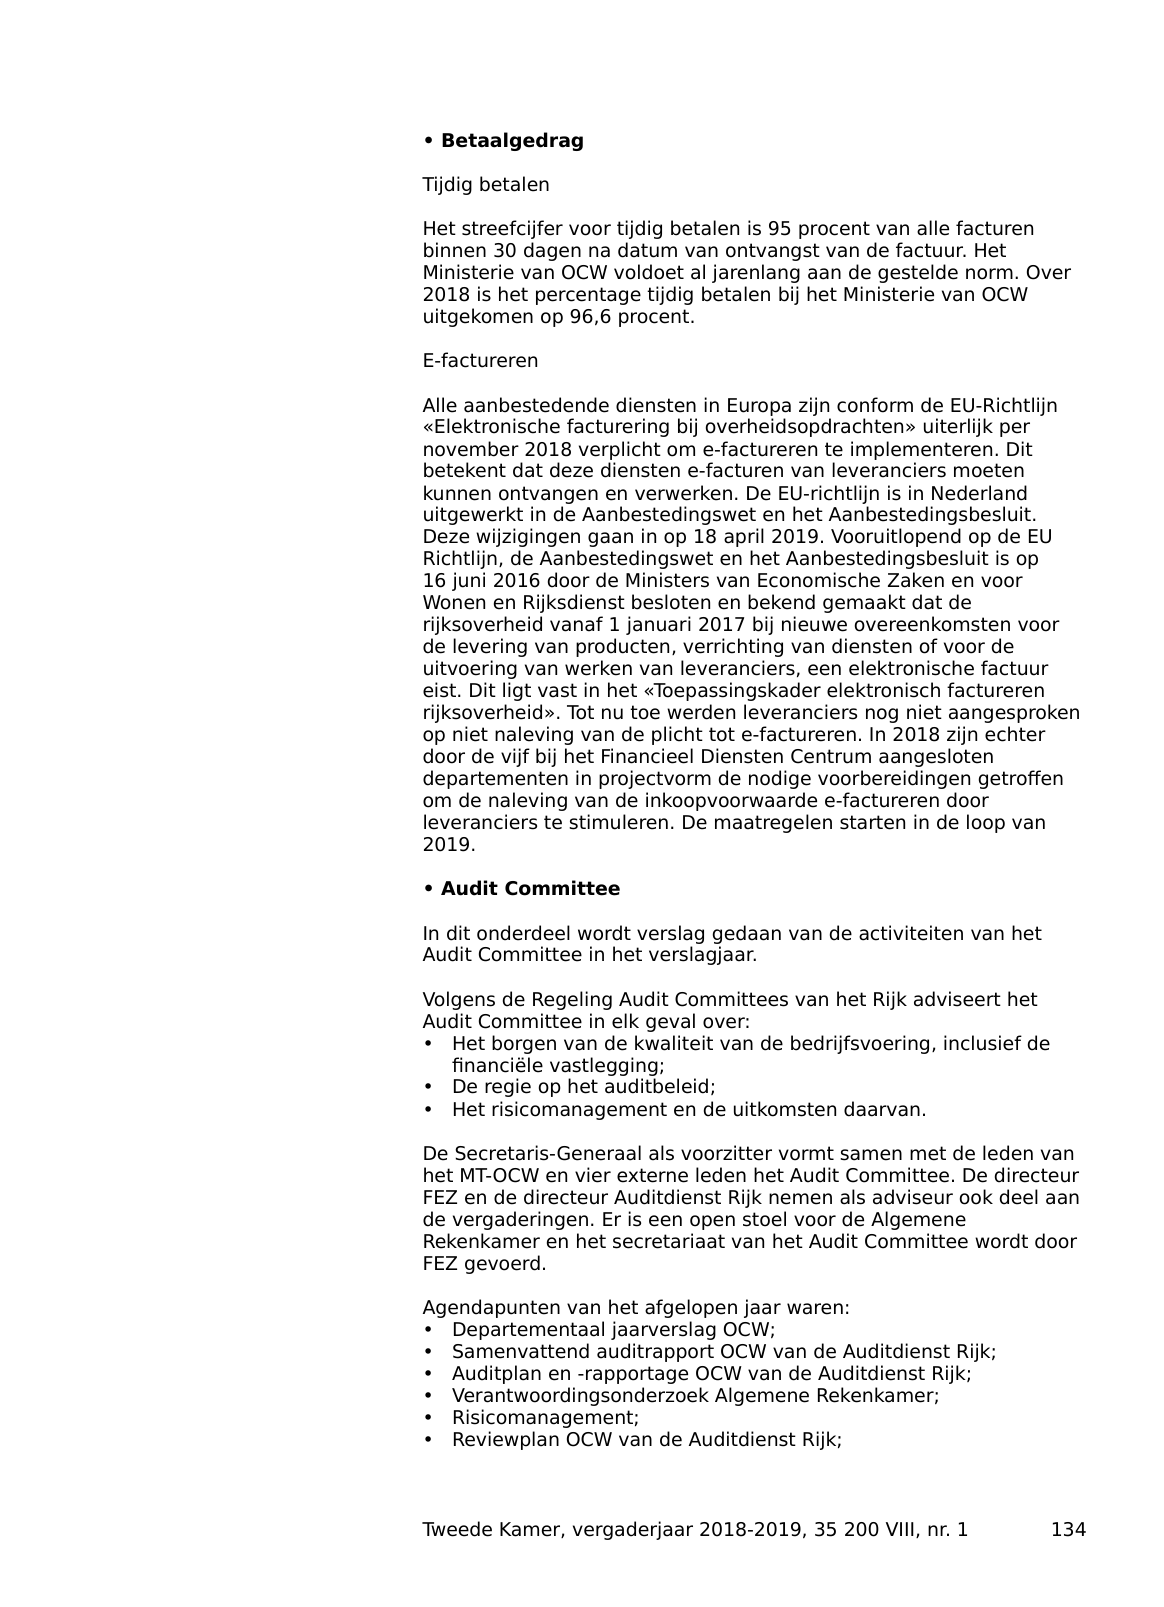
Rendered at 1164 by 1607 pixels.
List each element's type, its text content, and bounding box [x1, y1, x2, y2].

text De Secretaris-Generaal als voorzitter vormt samen met de leden van het MT-OCW en vier externe leden het Audit Committee. De directeur FEZ en de directeur Auditdienst Rijk nemen als adviseur ook deel aan de vergaderingen. Er is een open stoel voor de Algemene Rekenkamer en het secretariaat van het Audit Committee wordt door FEZ gevoerd. [422, 1143, 1087, 1274]
text • Het borgen van de kwaliteit van de bedrijfsvoering, inclusief de financiële vastlegging; [422, 1032, 1087, 1076]
text Agendapunten van het afgelopen jaar waren: [422, 1297, 1087, 1319]
subtitle E-factureren [422, 350, 1087, 372]
text • Reviewplan OCW van de Auditdienst Rijk; [422, 1428, 1087, 1451]
text Alle aanbestedende diensten in Europa zijn conform de EU-Richtlijn «Elektronische facturering bij overheidsopdrachten» uiterlijk per november 2018 verplicht om e-factureren te implementeren. Dit betekent dat deze diensten e-facturen van leveranciers moeten kunnen ontvangen en verwerken. De EU-richtlijn is in Nederland uitgewerkt in de Aanbestedingswet en het Aanbestedingsbesluit. Deze wijzigingen gaan in op 18 april 2019. Vooruitlopend op de EU Richtlijn, de Aanbestedingswet en het Aanbestedingsbesluit is op 16 juni 2016 door de Ministers van Economische Zaken en voor Wonen en Rijksdienst besloten en bekend gemaakt dat de rijksoverheid vanaf 1 januari 2017 bij nieuwe overeenkomsten voor de levering van producten, verrichting van diensten of voor de uitvoering van werken van leveranciers, een elektronische factuur eist. Dit ligt vast in het «Toepassingskader elektronisch factureren rijksoverheid». Tot nu toe werden leveranciers nog niet aangesproken op niet naleving van de plicht tot e-factureren. In 2018 zijn echter door de vijf bij het Financieel Diensten Centrum aangesloten departementen in projectvorm de nodige voorbereidingen getroffen om de naleving van de inkoopvoorwaarde e-factureren door leveranciers te stimuleren. De maatregelen starten in de loop van 2019. [422, 394, 1087, 856]
text • Samenvattend auditrapport OCW van de Auditdienst Rijk; [422, 1341, 1087, 1363]
text • Verantwoordingsonderzoek Algemene Rekenkamer; [422, 1384, 1087, 1407]
text Volgens de Regeling Audit Committees van het Rijk adviseert het Audit Committee in elk geval over: [422, 988, 1087, 1032]
subtitle • Betaalgedrag [422, 130, 1087, 152]
text • De regie op het auditbeleid; [422, 1076, 1087, 1098]
text • Risicomanagement; [422, 1407, 1087, 1428]
text • Auditplan en -rapportage OCW van de Auditdienst Rijk; [422, 1363, 1087, 1384]
subtitle Tijdig betalen [422, 174, 1087, 196]
text Het streefcijfer voor tijdig betalen is 95 procent van alle facturen binnen 30 dagen na datum van ontvangst van de factuur. Het Ministerie van OCW voldoet al jarenlang aan de gestelde norm. Over 2018 is het percentage tijdig betalen bij het Ministerie van OCW uitgekomen op 96,6 procent. [422, 218, 1087, 328]
text In dit onderdeel wordt verslag gedaan van de activiteiten van het Audit Committee in het verslagjaar. [422, 922, 1087, 966]
text • Het risicomanagement en de uitkomsten daarvan. [422, 1098, 1087, 1120]
text • Departementaal jaarverslag OCW; [422, 1319, 1087, 1341]
subtitle • Audit Committee [422, 878, 1087, 900]
